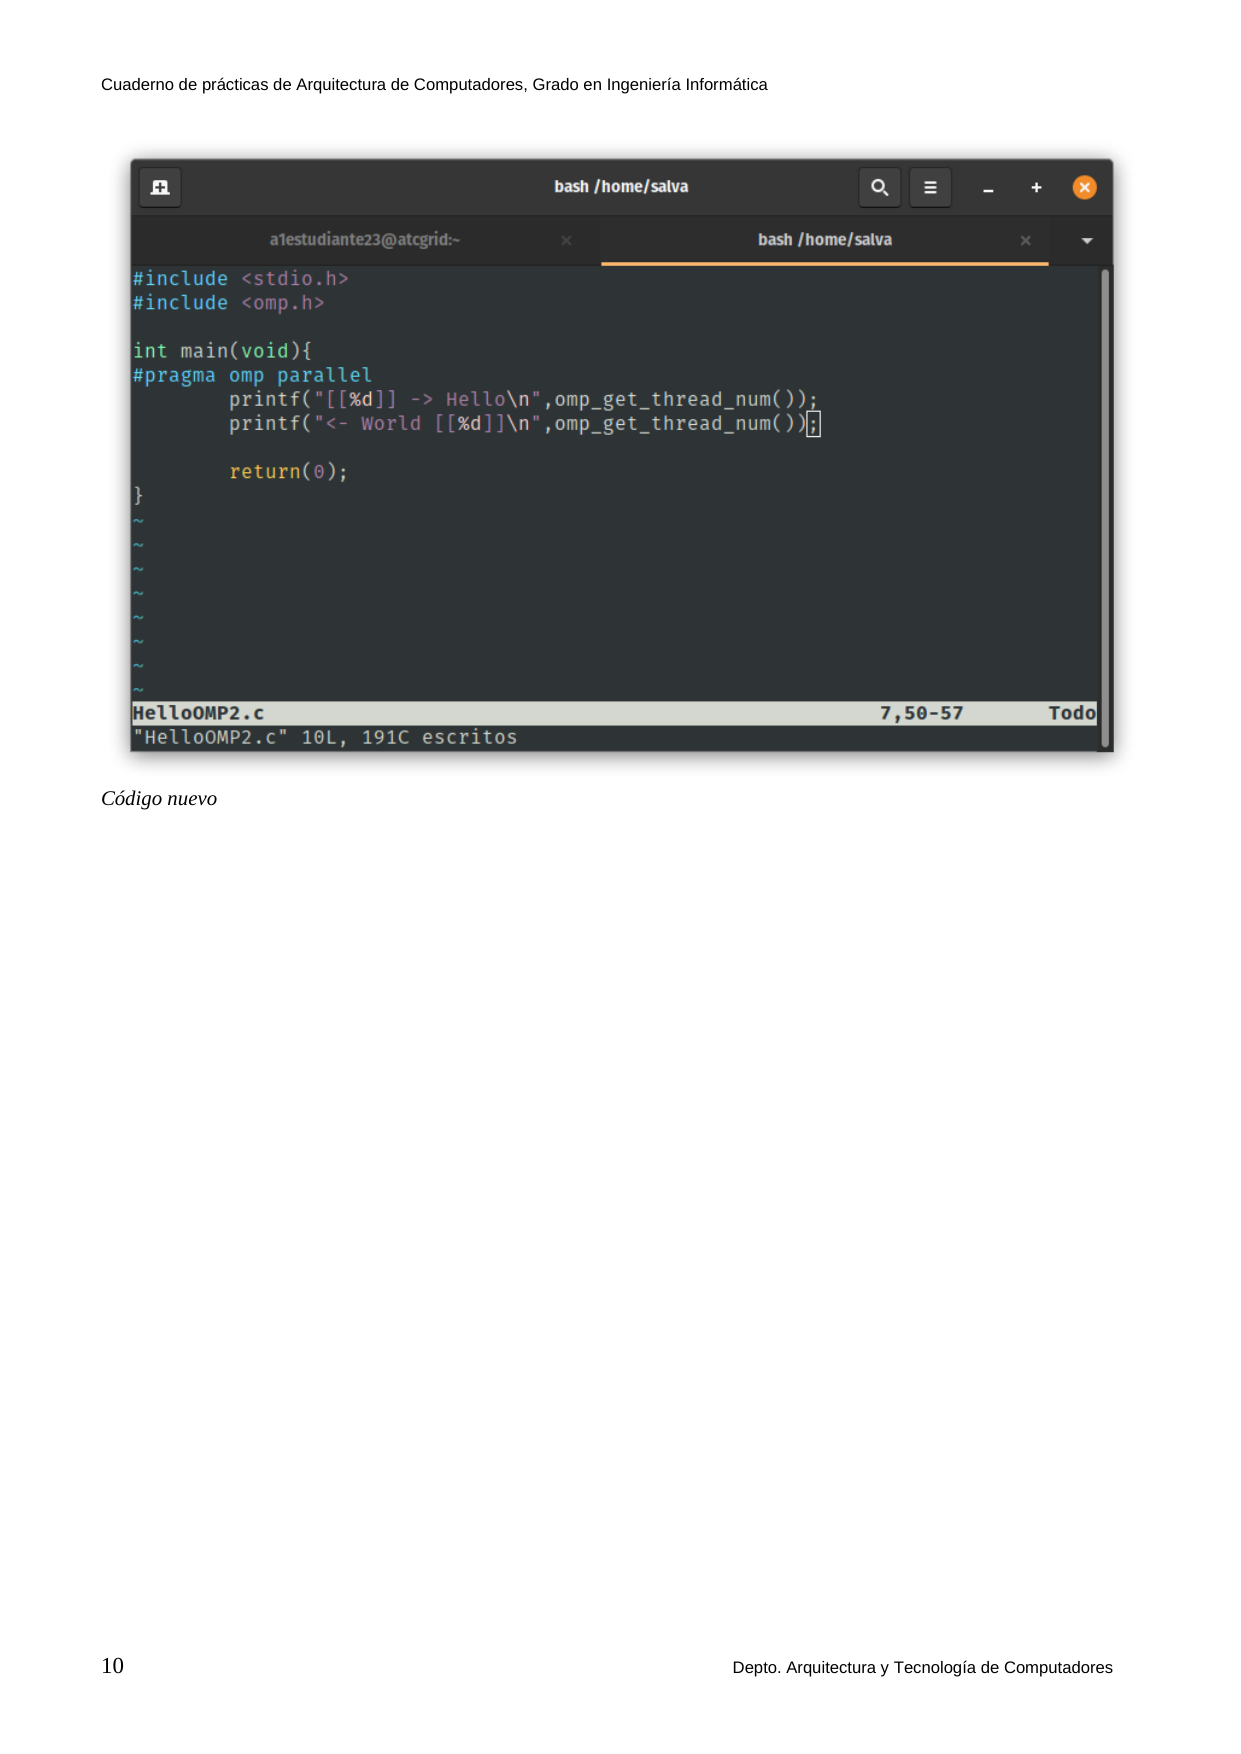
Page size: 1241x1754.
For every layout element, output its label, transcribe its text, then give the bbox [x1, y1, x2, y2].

picture [100, 133, 1144, 786]
text Código nuevo [101, 786, 1143, 809]
